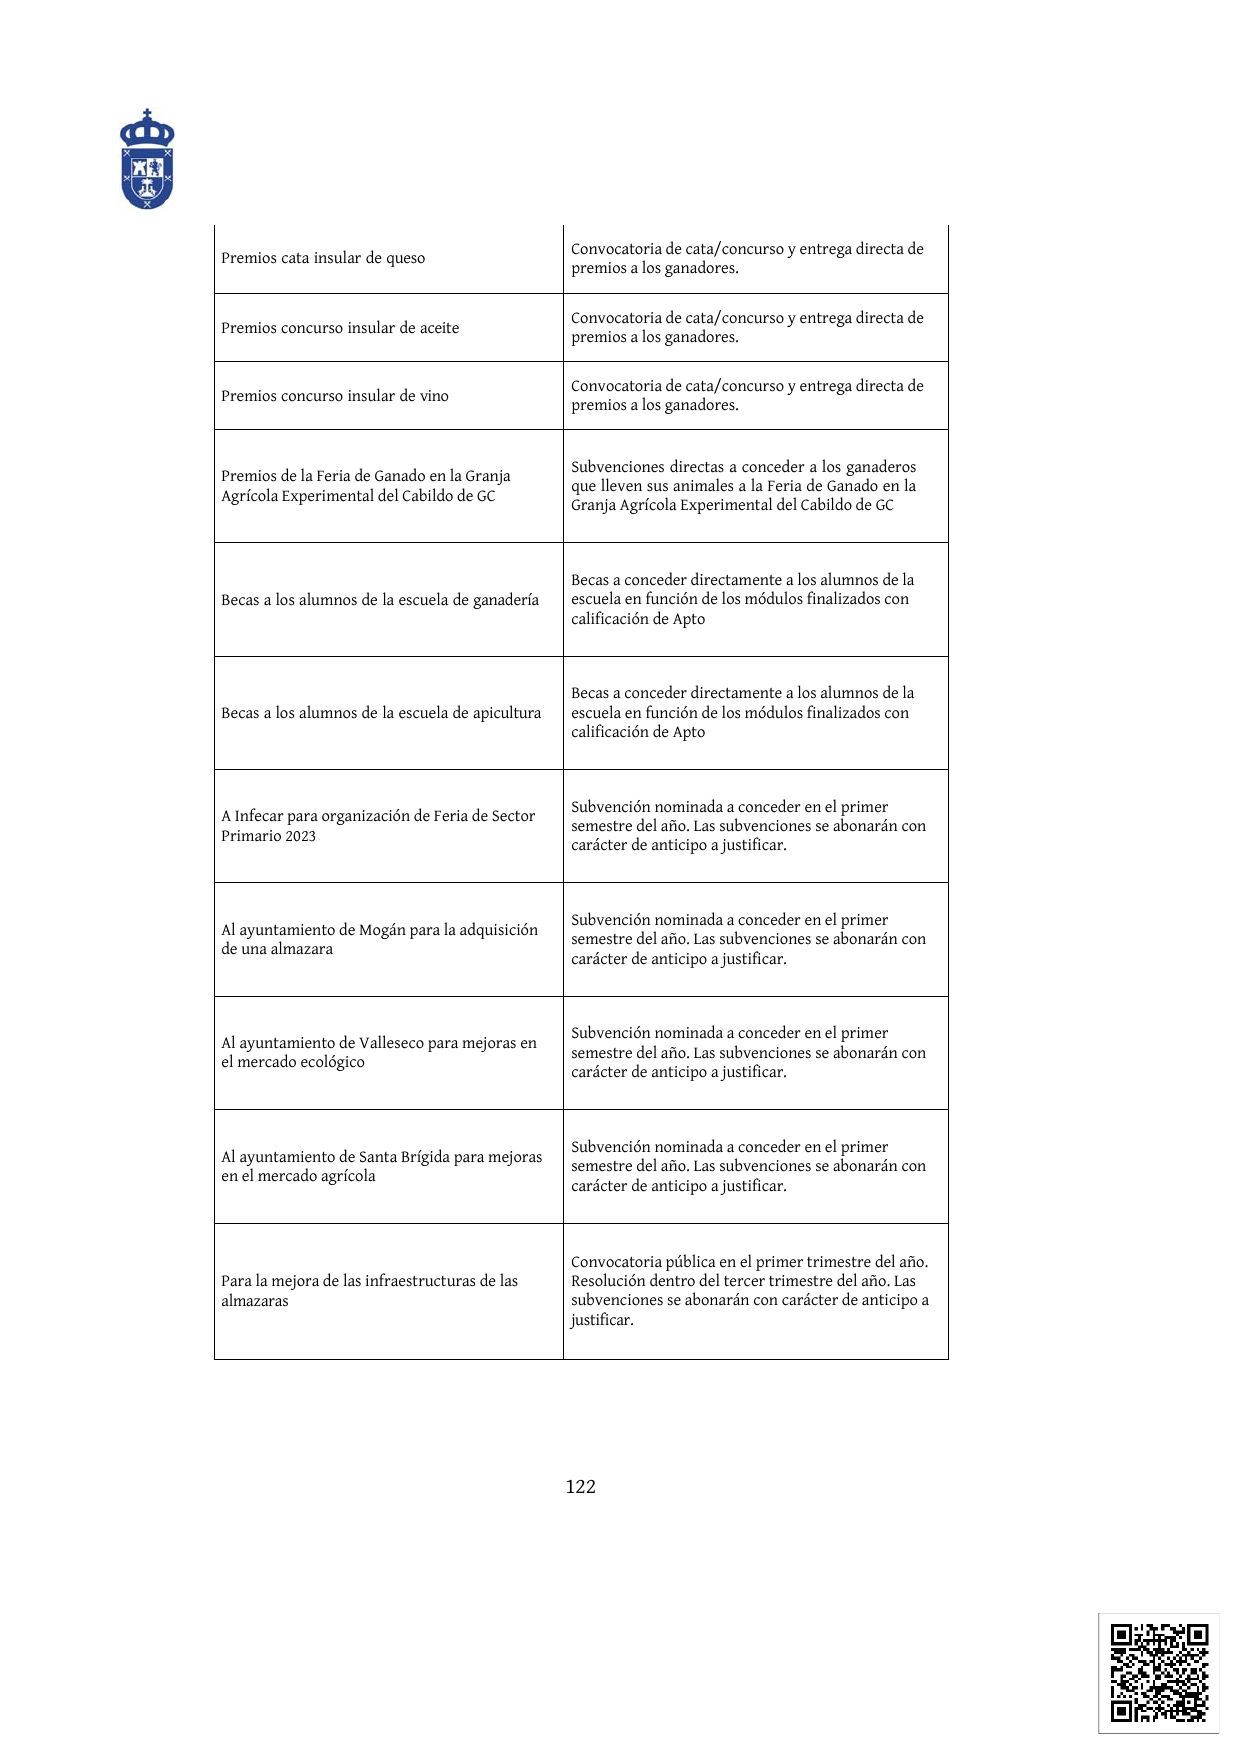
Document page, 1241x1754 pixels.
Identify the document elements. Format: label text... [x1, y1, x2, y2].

table_cell Premios concurso insular de aceite [215, 294, 563, 361]
table_cell Convocatoria pública en el primer trimestre del año. Resolución dentro del tercer trimestre del año. Las subvenciones se abonarán con carácter de anticipo a justificar. [564, 1224, 948, 1358]
table_cell Convocatoria de cata/concurso y entrega directa de premios a los ganadores. [564, 294, 948, 361]
table_cell Premios concurso insular de vino [215, 362, 563, 429]
table_cell Al ayuntamiento de Valleseco para mejoras en el mercado ecológico [215, 997, 563, 1109]
table_cell Premios de la Feria de Ganado en la Granja Agrícola Experimental del Cabildo de GC [215, 430, 563, 542]
table_header Convocatoria de cata/concurso y entrega directa de premios a los ganadores. [564, 225, 948, 293]
table_cell Subvención nominada a conceder en el primer semestre del año. Las subvenciones se abonarán con carácter de anticipo a justificar. [564, 997, 948, 1109]
table_cell Subvención nominada a conceder en el primer semestre del año. Las subvenciones se abonarán con carácter de anticipo a justificar. [564, 1110, 948, 1222]
table_cell Becas a los alumnos de la escuela de ganadería [215, 543, 563, 656]
table_cell Becas a los alumnos de la escuela de apicultura [215, 657, 563, 769]
table_cell Subvenciones directas a conceder a los ganaderos que lleven sus animales a la Feria de Ganado en la Granja Agrícola Experimental del Cabildo de GC [564, 430, 948, 542]
picture [1098, 1613, 1220, 1734]
table_cell Becas a conceder directamente a los alumnos de la escuela en función de los módulos finalizados con calificación de Apto [564, 657, 948, 769]
table_cell Subvención nominada a conceder en el primer semestre del año. Las subvenciones se abonarán con carácter de anticipo a justificar. [564, 770, 948, 882]
table_cell Becas a conceder directamente a los alumnos de la escuela en función de los módulos finalizados con calificación de Apto [564, 543, 948, 656]
table_cell Al ayuntamiento de Santa Brígida para mejoras en el mercado agrícola [215, 1110, 563, 1222]
table_header Premios cata insular de queso [215, 225, 563, 293]
table_cell Para la mejora de las infraestructuras de las almazaras [215, 1224, 563, 1358]
table_cell Convocatoria de cata/concurso y entrega directa de premios a los ganadores. [564, 362, 948, 429]
table_cell Al ayuntamiento de Mogán para la adquisición de una almazara [215, 883, 563, 996]
table_cell Subvención nominada a conceder en el primer semestre del año. Las subvenciones se abonarán con carácter de anticipo a justificar. [564, 883, 948, 996]
table_cell A Infecar para organización de Feria de Sector Primario 2023 [215, 770, 563, 882]
picture [118, 107, 176, 210]
